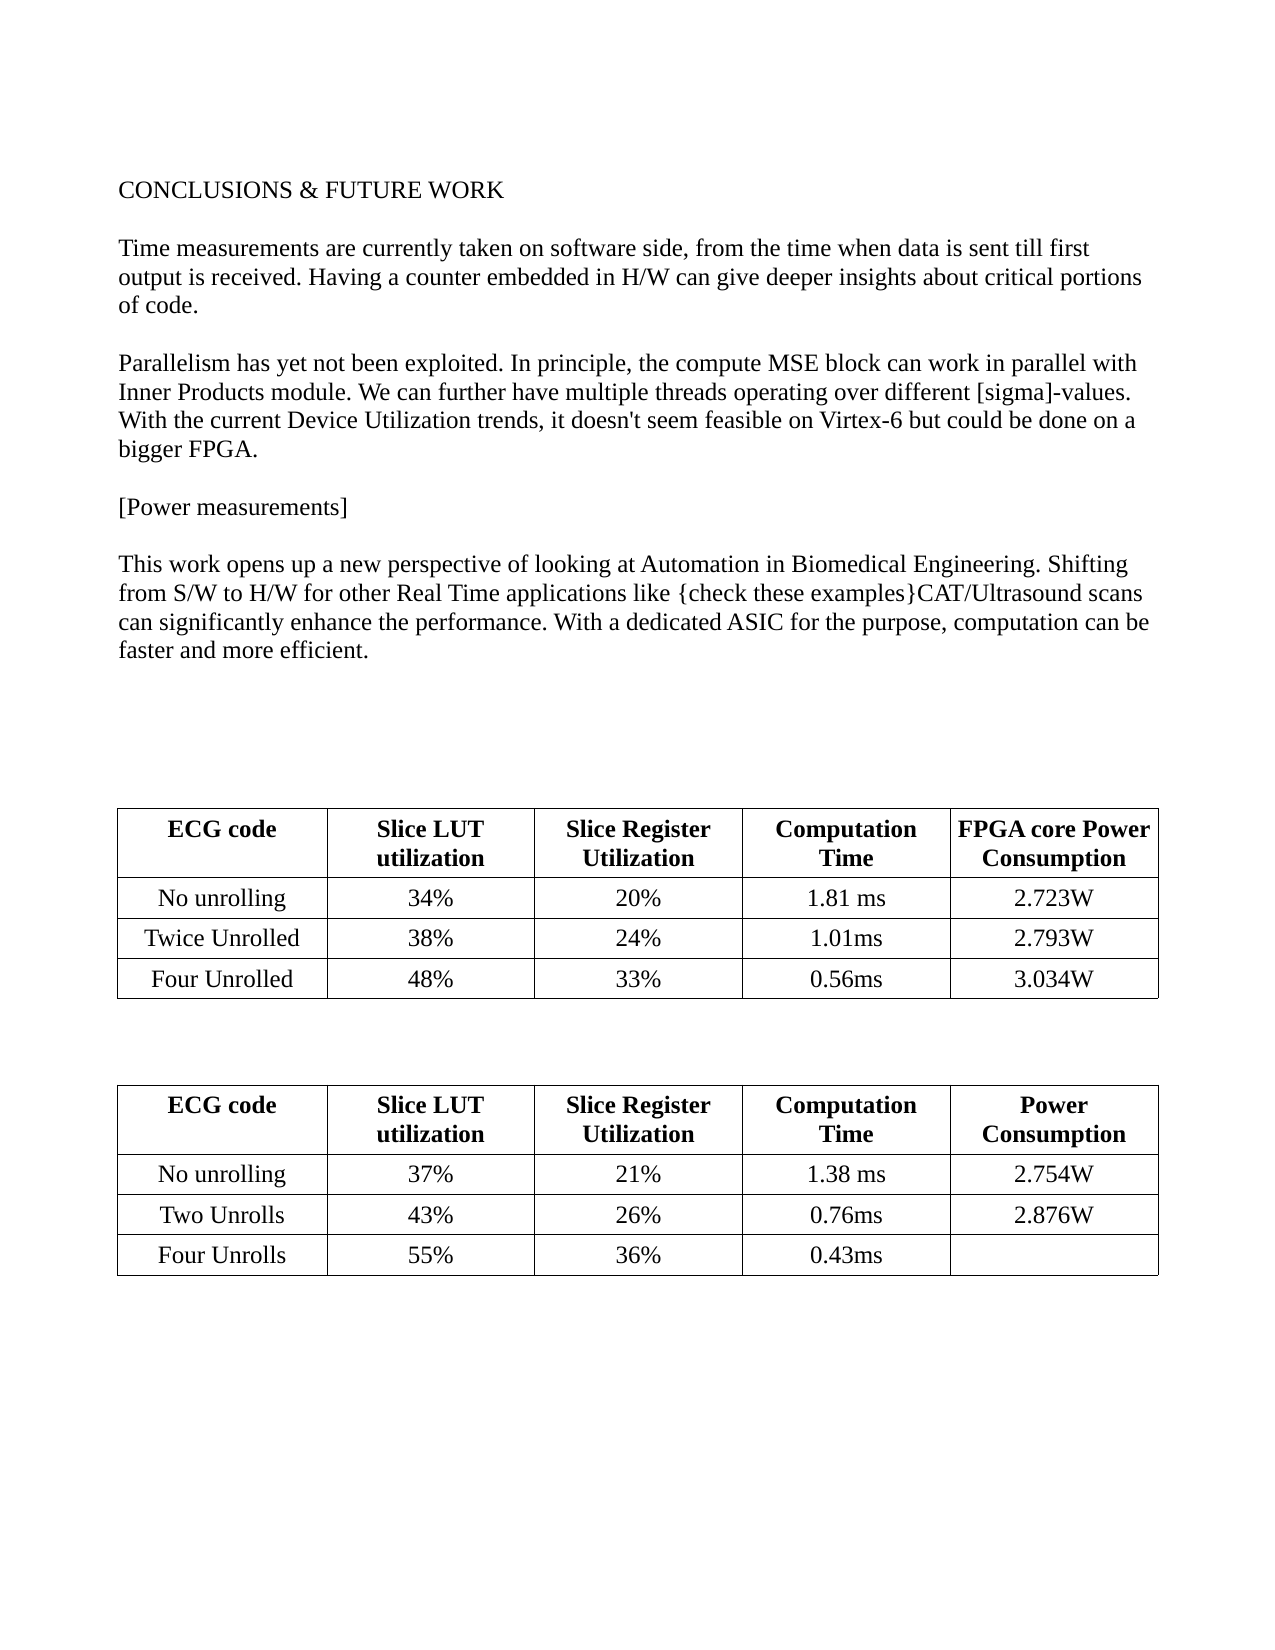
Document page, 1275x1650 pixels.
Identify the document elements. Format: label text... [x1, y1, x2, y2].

table_cell 0.56ms [743, 959, 950, 998]
text [Power measurements] [118, 492, 1157, 521]
table_cell 37% [328, 1155, 534, 1194]
table_cell 33% [535, 959, 742, 998]
table_cell No unrolling [118, 878, 327, 917]
text CONCLUSIONS & FUTURE WORK [118, 176, 1157, 233]
table_header ECG code [118, 1086, 327, 1153]
table_cell 2.723W [951, 878, 1158, 917]
table_cell 2.793W [951, 919, 1158, 958]
table_cell 21% [535, 1155, 742, 1194]
table_cell 3.034W [951, 959, 1158, 998]
table_header FPGA core Power Consumption [951, 809, 1158, 877]
table_cell 2.754W [951, 1155, 1158, 1194]
table_header Power Consumption [951, 1086, 1158, 1153]
table_cell 26% [535, 1195, 742, 1234]
text Time measurements are currently taken on software side, from the time when data is sent till first output is received. Having a counter embedded in H/W can give deeper insights about critical portions of code. [118, 233, 1157, 319]
table_cell Four Unrolled [118, 959, 327, 998]
table_cell Four Unrolls [118, 1235, 327, 1274]
table_cell No unrolling [118, 1155, 327, 1194]
table_cell 24% [535, 919, 742, 958]
table_cell 38% [328, 919, 534, 958]
table_header ECG code [118, 809, 327, 877]
table_cell 43% [328, 1195, 534, 1234]
table_header Slice LUT utilization [328, 809, 534, 877]
table_header Computation Time [743, 1086, 950, 1153]
table_cell Two Unrolls [118, 1195, 327, 1234]
table_cell 36% [535, 1235, 742, 1274]
table_cell 1.81 ms [743, 878, 950, 917]
table_header Slice Register Utilization [535, 809, 742, 877]
table_header Computation Time [743, 809, 950, 877]
table_cell Twice Unrolled [118, 919, 327, 958]
table_cell 20% [535, 878, 742, 917]
table_cell [951, 1235, 1158, 1274]
table_cell 48% [328, 959, 534, 998]
table_cell 0.76ms [743, 1195, 950, 1234]
table_cell 1.38 ms [743, 1155, 950, 1194]
table_cell 2.876W [951, 1195, 1158, 1234]
table_cell 55% [328, 1235, 534, 1274]
table_cell 0.43ms [743, 1235, 950, 1274]
table_cell 34% [328, 878, 534, 917]
table_cell 1.01ms [743, 919, 950, 958]
text Parallelism has yet not been exploited. In principle, the compute MSE block can work in parallel with Inner Products module. We can further have multiple threads operating over different [sigma]-values. With the current Device Utilization trends, it doesn't seem feasible on Virtex-6 but could be done on a bigger FPGA. [118, 319, 1157, 463]
table_header Slice Register Utilization [535, 1086, 742, 1153]
text This work opens up a new perspective of looking at Automation in Biomedical Engineering. Shifting from S/W to H/W for other Real Time applications like {check these examples}CAT/Ultrasound scans can significantly enhance the performance. With a dedicated ASIC for the purpose, computation can be faster and more efficient. [118, 521, 1157, 664]
table_header Slice LUT utilization [328, 1086, 534, 1153]
